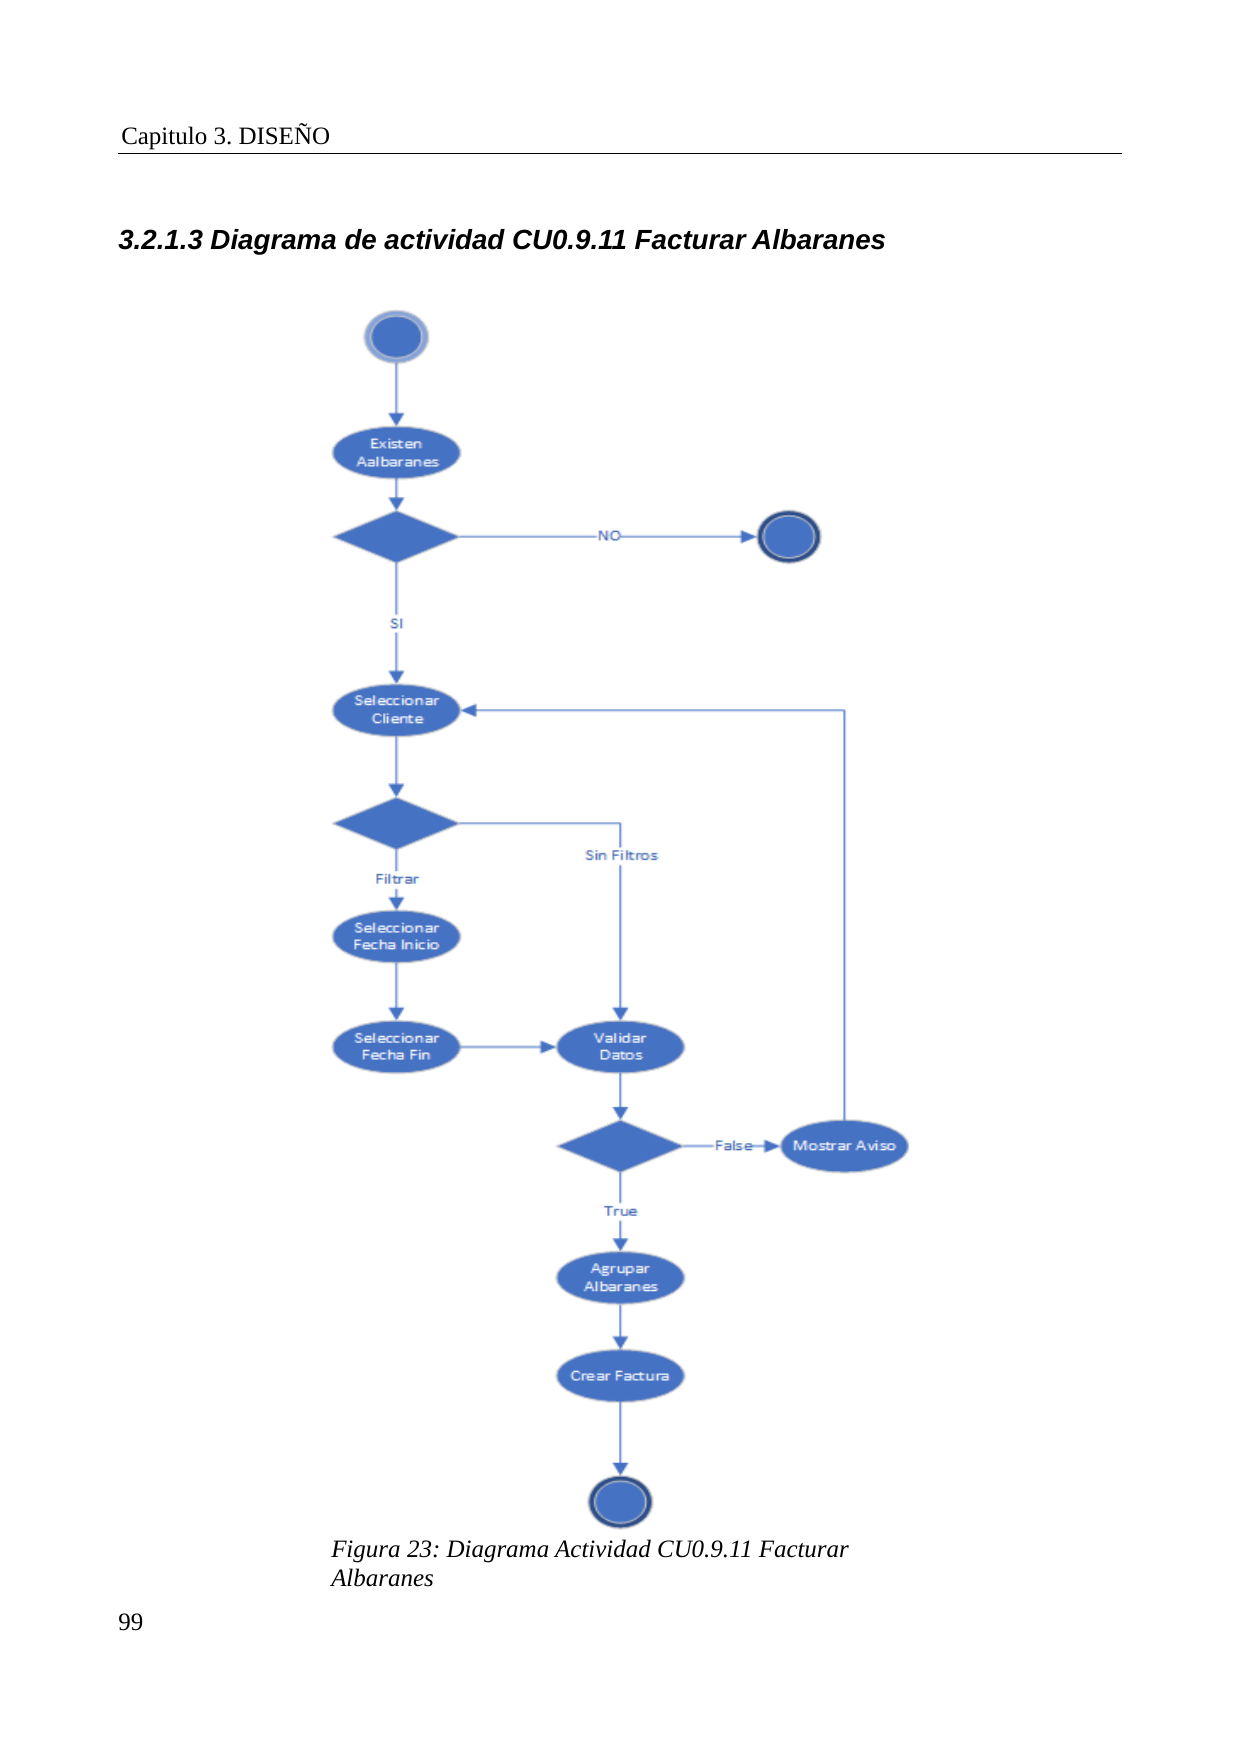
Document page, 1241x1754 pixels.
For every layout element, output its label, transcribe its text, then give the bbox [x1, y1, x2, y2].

text Figura 23: Diagrama Actividad CU0.9.11 Facturar Albaranes [331, 1530, 909, 1592]
picture [331, 309, 910, 1530]
subtitle 3.2.1.3 Diagrama de actividad CU0.9.11 Facturar Albaranes [118, 223, 1122, 255]
